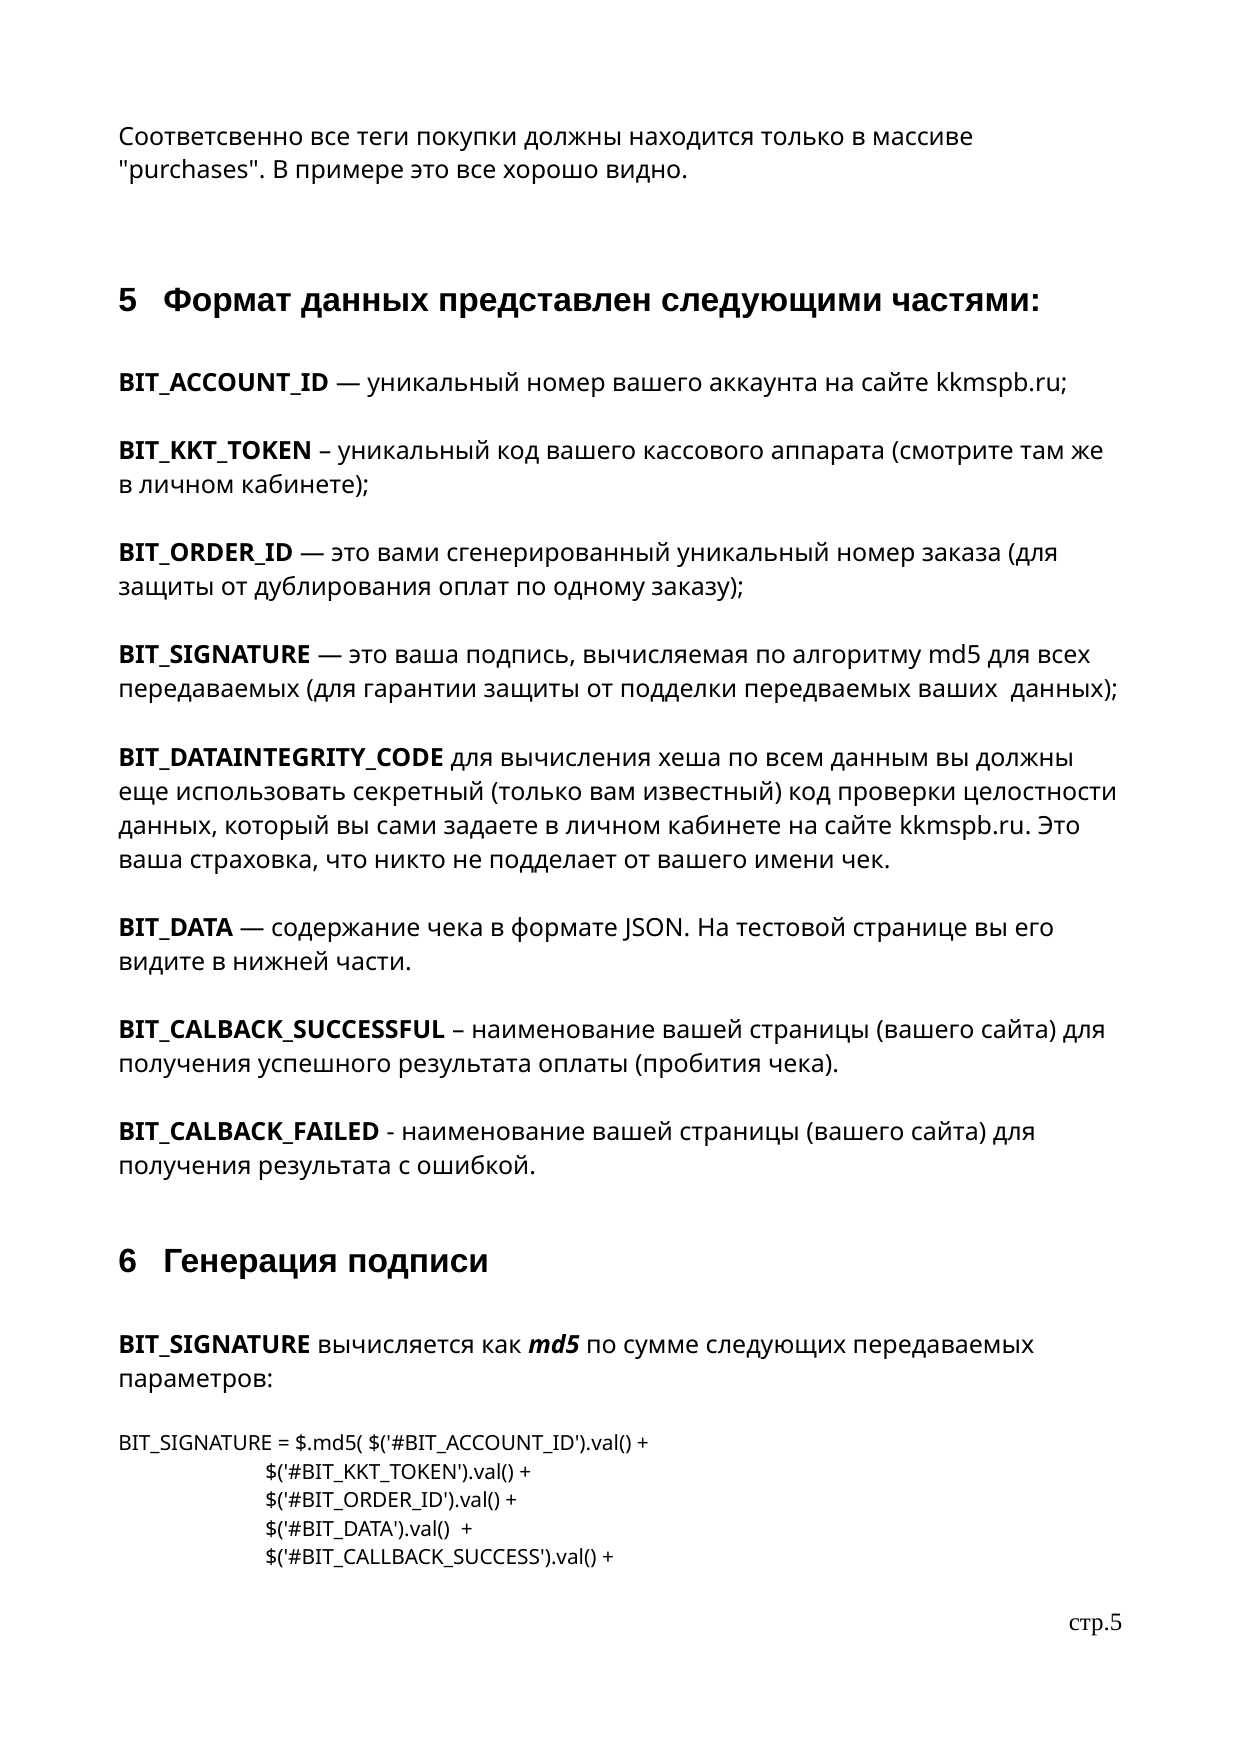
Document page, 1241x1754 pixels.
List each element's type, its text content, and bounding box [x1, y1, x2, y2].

subtitle Формат данных представлен следующими частями: [118, 279, 1122, 318]
text BIT_DATA — содержание чека в формате JSON. На тестовой странице вы его видите в нижней части. [118, 909, 1122, 978]
text BIT_CALBACK_SUCCESSFUL – наименование вашей страницы (вашего сайта) для получения успешного результата оплаты (пробития чека). [118, 1012, 1122, 1080]
text BIT_SIGNATURE вычисляется как md5 по сумме следующих передаваемых параметров: [118, 1326, 1122, 1394]
text BIT_ACCOUNT_ID — уникальный номер вашего аккаунта на сайте kkmspb.ru; [118, 364, 1122, 399]
text $('#BIT_DATA').val() + [118, 1514, 1122, 1542]
text $('#BIT_CALLBACK_SUCCESS').val() + [118, 1542, 1122, 1571]
text BIT_DATAINTEGRITY_CODE для вычисления хеша по всем данным вы должны еще использовать секретный (только вам известный) код проверки целостности данных, который вы сами задаете в личном кабинете на сайте kkmspb.ru. Это ваша страховка, что никто не подделает от вашего имени чек. [118, 739, 1122, 876]
text BIT_CALBACK_FAILED - наименование вашей страницы (вашего сайта) для получения результата с ошибкой. [118, 1114, 1122, 1182]
text BIT_ORDER_ID — это вами сгенерированный уникальный номер заказа (для защиты от дублирования оплат по одному заказу); [118, 535, 1122, 603]
text $('#BIT_KKT_TOKEN').val() + [118, 1457, 1122, 1485]
subtitle Генерация подписи [118, 1241, 1122, 1280]
text Соответсвенно все теги покупки должны находится только в массиве "purchases". В примере это все хорошо видно. [118, 118, 1122, 186]
text BIT_SIGNATURE = $.md5( $('#BIT_ACCOUNT_ID').val() + [118, 1428, 1122, 1457]
text BIT_SIGNATURE — это ваша подпись, вычисляемая по алгоритму md5 для всех передаваемых (для гарантии защиты от подделки передваемых ваших данных); [118, 637, 1122, 705]
text $('#BIT_ORDER_ID').val() + [118, 1485, 1122, 1514]
text BIT_KKT_TOKEN – уникальный код вашего кассового аппарата (смотрите там же в личном кабинете); [118, 433, 1122, 501]
